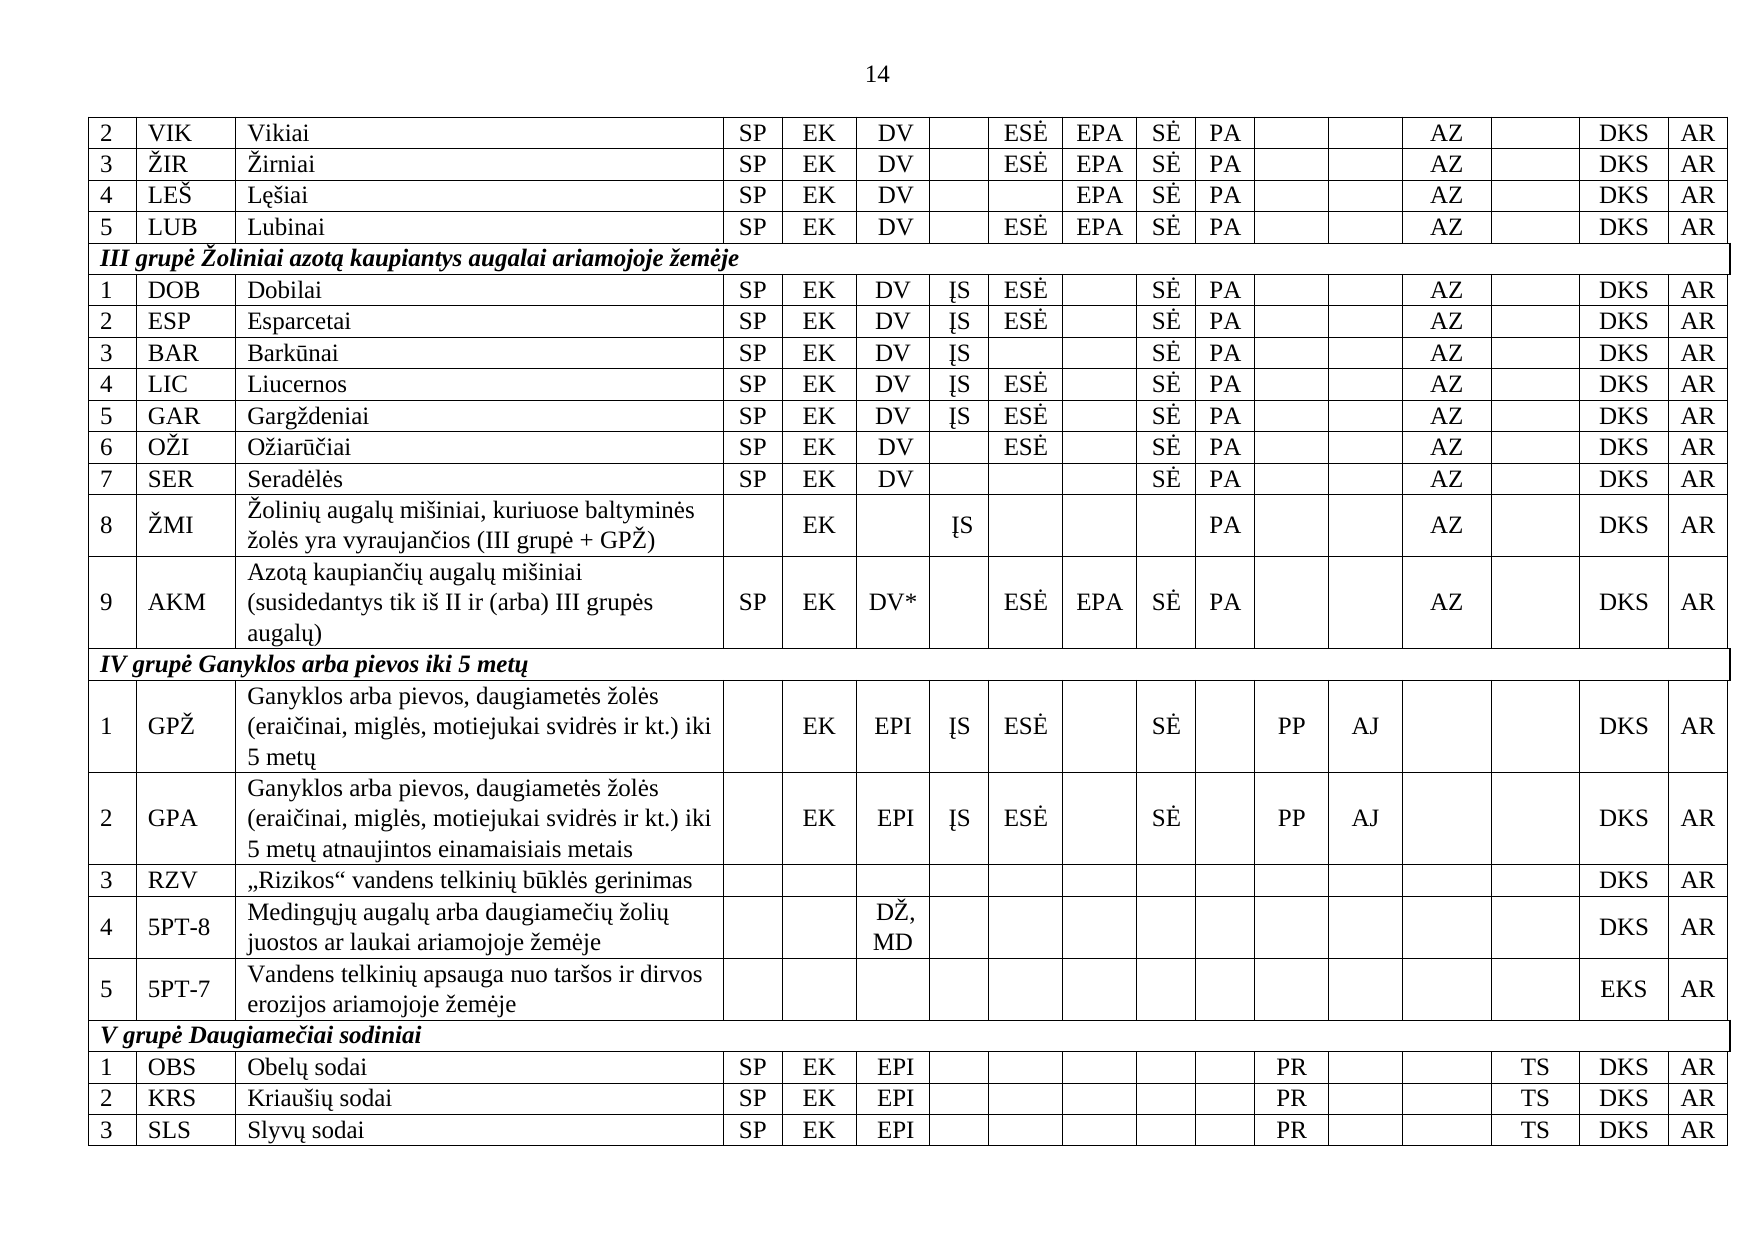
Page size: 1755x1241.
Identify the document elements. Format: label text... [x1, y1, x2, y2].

table_cell [724, 865, 782, 896]
table_cell DKS [1580, 212, 1668, 242]
table_cell EK [783, 306, 856, 337]
table_cell [1196, 897, 1254, 958]
table_cell ĮS [930, 338, 988, 368]
table_cell [1492, 338, 1579, 368]
table_cell LEŠ [137, 181, 235, 211]
table_cell [930, 149, 988, 179]
table_cell [930, 865, 988, 896]
table_cell [1329, 338, 1402, 368]
table_cell PR [1255, 1084, 1328, 1114]
table_cell [989, 897, 1062, 958]
table_cell [1255, 181, 1328, 211]
table_cell Lubinai [236, 212, 723, 242]
table_cell [930, 1084, 988, 1114]
table_cell [1492, 557, 1579, 648]
table_cell EK [783, 181, 856, 211]
table_cell GAR [137, 401, 235, 431]
table_cell [1403, 1052, 1491, 1082]
table_cell DKS [1580, 681, 1668, 772]
table_cell Slyvų sodai [236, 1115, 723, 1145]
table_cell [1492, 495, 1579, 556]
table_cell [1329, 212, 1402, 242]
table_cell DKS [1580, 149, 1668, 179]
table_cell [989, 865, 1062, 896]
table_cell PR [1255, 1115, 1328, 1145]
table_cell DKS [1580, 1115, 1668, 1145]
table_cell DV [857, 338, 929, 368]
table_cell [930, 432, 988, 463]
table_cell RZV [137, 865, 235, 896]
table_cell PA [1196, 212, 1254, 242]
table_cell [1196, 1084, 1254, 1114]
table_cell [1329, 432, 1402, 463]
table_cell [1255, 149, 1328, 179]
table_cell EK [783, 401, 856, 431]
table_cell Ožiarūčiai [236, 432, 723, 463]
table_cell DV [857, 149, 929, 179]
table_cell GPŽ [137, 681, 235, 772]
table_cell 3 [89, 865, 136, 896]
table_cell EK [783, 557, 856, 648]
table_cell AR [1669, 149, 1727, 179]
table_cell SP [724, 149, 782, 179]
table_cell AR [1669, 897, 1727, 958]
table_cell OŽI [137, 432, 235, 463]
table_cell Vandens telkinių apsauga nuo taršos ir dirvos erozijos ariamojoje žemėje [236, 959, 723, 1019]
table_cell EK [783, 1084, 856, 1114]
table_cell [1137, 1052, 1195, 1082]
table_cell ESĖ [989, 369, 1062, 400]
table_cell [1403, 773, 1491, 864]
table_cell AZ [1403, 181, 1491, 211]
table_cell [1329, 118, 1402, 148]
table_cell 5 [89, 959, 136, 1019]
table_cell DOB [137, 275, 235, 305]
table_cell PR [1255, 1052, 1328, 1082]
table_cell AR [1669, 1084, 1727, 1114]
table_cell SĖ [1137, 181, 1195, 211]
table_cell [930, 1115, 988, 1145]
table_cell [1492, 773, 1579, 864]
table_cell ĮS [930, 369, 988, 400]
table_cell EPI [857, 1115, 929, 1145]
table_cell Azotą kaupiančių augalų mišiniai (susidedantys tik iš II ir (arba) III grupės augalų) [236, 557, 723, 648]
table_cell EK [783, 118, 856, 148]
table_cell 2 [89, 118, 136, 148]
table_cell DKS [1580, 401, 1668, 431]
table_cell AR [1669, 275, 1727, 305]
table_cell [1255, 865, 1328, 896]
table_cell [1255, 557, 1328, 648]
table_cell AKM [137, 557, 235, 648]
table_cell SĖ [1137, 401, 1195, 431]
table_cell [930, 212, 988, 242]
table_cell [724, 495, 782, 556]
table_cell [783, 865, 856, 896]
table_cell [857, 865, 929, 896]
table_cell [1137, 1084, 1195, 1114]
table_cell [1329, 306, 1402, 337]
table_cell Vikiai [236, 118, 723, 148]
table_cell EPI [857, 681, 929, 772]
table_cell Liucernos [236, 369, 723, 400]
table_cell Žirniai [236, 149, 723, 179]
table_cell [989, 1052, 1062, 1082]
table_cell [1403, 959, 1491, 1019]
table_cell PA [1196, 118, 1254, 148]
table_cell EK [783, 495, 856, 556]
table_cell DKS [1580, 495, 1668, 556]
table_cell EK [783, 464, 856, 494]
table_cell [857, 495, 929, 556]
table_cell EK [783, 681, 856, 772]
table_cell [1329, 149, 1402, 179]
table_cell [1137, 959, 1195, 1019]
table_cell AR [1669, 181, 1727, 211]
table_cell DKS [1580, 464, 1668, 494]
table_cell SP [724, 212, 782, 242]
table_cell GPA [137, 773, 235, 864]
table_cell ĮS [930, 306, 988, 337]
table_cell [1403, 1084, 1491, 1114]
table_cell 9 [89, 557, 136, 648]
table_cell DKS [1580, 1084, 1668, 1114]
table_cell DV [857, 181, 929, 211]
table_cell [1329, 897, 1402, 958]
table_cell EPI [857, 1084, 929, 1114]
table_cell SP [724, 464, 782, 494]
table_cell [1063, 773, 1136, 864]
table_cell [1492, 432, 1579, 463]
table_cell EPA [1063, 118, 1136, 148]
table_cell [1492, 212, 1579, 242]
table_cell SĖ [1137, 338, 1195, 368]
table_cell 7 [89, 464, 136, 494]
table_cell [989, 959, 1062, 1019]
table_cell 5 [89, 401, 136, 431]
table_cell [930, 118, 988, 148]
table_cell Dobilai [236, 275, 723, 305]
table_cell [1063, 959, 1136, 1019]
table_cell [1492, 897, 1579, 958]
table_cell [1255, 306, 1328, 337]
table_cell ESĖ [989, 557, 1062, 648]
table_cell [1329, 369, 1402, 400]
table_cell EPA [1063, 149, 1136, 179]
table_cell OBS [137, 1052, 235, 1082]
table_cell AZ [1403, 432, 1491, 463]
table_cell BAR [137, 338, 235, 368]
table_cell ESĖ [989, 306, 1062, 337]
table_cell 1 [89, 275, 136, 305]
table_cell DV [857, 369, 929, 400]
table_cell ĮS [930, 401, 988, 431]
table_cell DV [857, 306, 929, 337]
table_cell Kriaušių sodai [236, 1084, 723, 1114]
table_cell [1329, 1084, 1402, 1114]
table_cell [724, 897, 782, 958]
table_cell [1196, 1115, 1254, 1145]
table_cell AR [1669, 118, 1727, 148]
table_cell PA [1196, 401, 1254, 431]
table_cell AR [1669, 557, 1727, 648]
table_cell SP [724, 181, 782, 211]
table_cell DKS [1580, 369, 1668, 400]
table_cell AZ [1403, 464, 1491, 494]
table_cell [724, 959, 782, 1019]
table_cell DKS [1580, 118, 1668, 148]
table_cell DV [857, 401, 929, 431]
table_cell SĖ [1137, 118, 1195, 148]
table_cell EPA [1063, 212, 1136, 242]
table_cell DKS [1580, 306, 1668, 337]
table_cell 5PT-8 [137, 897, 235, 958]
table_cell [1255, 338, 1328, 368]
table_cell DV [857, 212, 929, 242]
table_cell [724, 681, 782, 772]
table_cell SP [724, 1084, 782, 1114]
table_cell [724, 773, 782, 864]
table_cell Žolinių augalų mišiniai, kuriuose baltyminės žolės yra vyraujančios (III grupė + GPŽ) [236, 495, 723, 556]
table_cell [1329, 464, 1402, 494]
table_cell PA [1196, 338, 1254, 368]
table_cell [1063, 1084, 1136, 1114]
table_cell PA [1196, 557, 1254, 648]
table_cell [1492, 865, 1579, 896]
table_cell [989, 495, 1062, 556]
table_cell [1492, 369, 1579, 400]
table_cell DKS [1580, 1052, 1668, 1082]
table_cell [1255, 897, 1328, 958]
table_cell EK [783, 773, 856, 864]
table_cell SER [137, 464, 235, 494]
table_cell „Rizikos“ vandens telkinių būklės gerinimas [236, 865, 723, 896]
table_cell SĖ [1137, 306, 1195, 337]
table_cell [1255, 432, 1328, 463]
table_cell SP [724, 118, 782, 148]
table_cell Barkūnai [236, 338, 723, 368]
table_cell 6 [89, 432, 136, 463]
table_cell AR [1669, 401, 1727, 431]
table_cell AR [1669, 959, 1727, 1019]
table_cell AZ [1403, 212, 1491, 242]
table_cell AR [1669, 464, 1727, 494]
table_cell DV* [857, 557, 929, 648]
table_cell [1329, 1115, 1402, 1145]
table_cell [1329, 1052, 1402, 1082]
table_cell Ganyklos arba pievos, daugiametės žolės (eraičinai, miglės, motiejukai svidrės ir kt.) iki 5 metų [236, 681, 723, 772]
table_cell LUB [137, 212, 235, 242]
table_cell [1492, 181, 1579, 211]
table_cell [1196, 865, 1254, 896]
table_cell DKS [1580, 275, 1668, 305]
table_cell [1063, 432, 1136, 463]
table_cell [1255, 118, 1328, 148]
table_cell 3 [89, 149, 136, 179]
table_cell [930, 897, 988, 958]
table_cell SĖ [1137, 464, 1195, 494]
table_cell DKS [1580, 773, 1668, 864]
table_cell [989, 338, 1062, 368]
table_cell DKS [1580, 865, 1668, 896]
table_cell EK [783, 432, 856, 463]
table_cell 2 [89, 306, 136, 337]
table_cell ESĖ [989, 432, 1062, 463]
table_cell PA [1196, 369, 1254, 400]
table_cell [1492, 149, 1579, 179]
table_cell [1063, 401, 1136, 431]
table_cell PP [1255, 681, 1328, 772]
table_cell 4 [89, 897, 136, 958]
table_cell [1063, 464, 1136, 494]
table_cell SĖ [1137, 557, 1195, 648]
table_cell AR [1669, 338, 1727, 368]
table_cell AR [1669, 495, 1727, 556]
table_cell 2 [89, 773, 136, 864]
table_cell EPA [1063, 557, 1136, 648]
table_cell DKS [1580, 338, 1668, 368]
table_cell PA [1196, 432, 1254, 463]
table_cell SP [724, 369, 782, 400]
table_cell ĮS [930, 681, 988, 772]
table_cell 4 [89, 181, 136, 211]
table_cell SĖ [1137, 432, 1195, 463]
table_cell ESĖ [989, 773, 1062, 864]
table_cell [1255, 275, 1328, 305]
table_cell EK [783, 212, 856, 242]
table_cell AR [1669, 212, 1727, 242]
table_cell 3 [89, 338, 136, 368]
table_cell [1329, 401, 1402, 431]
table_cell SĖ [1137, 773, 1195, 864]
table_cell [930, 557, 988, 648]
table_cell [930, 1052, 988, 1082]
table_cell AZ [1403, 369, 1491, 400]
table_cell [1196, 959, 1254, 1019]
table_cell ESĖ [989, 149, 1062, 179]
table_cell SP [724, 338, 782, 368]
table_cell [989, 181, 1062, 211]
table_cell ESP [137, 306, 235, 337]
table_cell DKS [1580, 181, 1668, 211]
table_cell PP [1255, 773, 1328, 864]
table_cell [1063, 897, 1136, 958]
table_cell [930, 181, 988, 211]
table_cell Seradėlės [236, 464, 723, 494]
table_cell AZ [1403, 306, 1491, 337]
table_cell [1063, 275, 1136, 305]
table_cell DKS [1580, 432, 1668, 463]
table_cell [1063, 338, 1136, 368]
table_cell EKS [1580, 959, 1668, 1019]
table_cell 3 [89, 1115, 136, 1145]
table_cell [1137, 495, 1195, 556]
table_cell AR [1669, 773, 1727, 864]
table_cell Obelų sodai [236, 1052, 723, 1082]
table_cell EK [783, 338, 856, 368]
table_cell SĖ [1137, 369, 1195, 400]
table_cell AZ [1403, 275, 1491, 305]
table_cell [1403, 897, 1491, 958]
table_cell [1196, 1052, 1254, 1082]
table_cell KRS [137, 1084, 235, 1114]
table_cell SLS [137, 1115, 235, 1145]
table_cell AZ [1403, 338, 1491, 368]
table_cell TS [1492, 1052, 1579, 1082]
table_cell SĖ [1137, 149, 1195, 179]
table_cell 5 [89, 212, 136, 242]
table_cell [989, 1115, 1062, 1145]
table_cell [1137, 1115, 1195, 1145]
table_cell ESĖ [989, 401, 1062, 431]
table_cell SP [724, 557, 782, 648]
table_cell DV [857, 275, 929, 305]
table_cell 5PT-7 [137, 959, 235, 1019]
table_cell AJ [1329, 681, 1402, 772]
table_cell [1329, 959, 1402, 1019]
table_cell [1063, 369, 1136, 400]
table_cell [1329, 557, 1402, 648]
table_cell ĮS [930, 773, 988, 864]
table_cell [1403, 681, 1491, 772]
table_cell VIK [137, 118, 235, 148]
table_cell PA [1196, 495, 1254, 556]
table_cell AR [1669, 1052, 1727, 1082]
table_cell Esparcetai [236, 306, 723, 337]
table_cell EK [783, 149, 856, 179]
table_cell EK [783, 1052, 856, 1082]
table_cell AJ [1329, 773, 1402, 864]
table_cell [1329, 181, 1402, 211]
table_cell AR [1669, 306, 1727, 337]
table_cell EPI [857, 773, 929, 864]
table_cell DV [857, 118, 929, 148]
table_cell ESĖ [989, 275, 1062, 305]
table_cell [1492, 401, 1579, 431]
table_cell [1403, 865, 1491, 896]
table_cell AZ [1403, 149, 1491, 179]
table_cell 4 [89, 369, 136, 400]
table_cell 2 [89, 1084, 136, 1114]
table_cell DKS [1580, 557, 1668, 648]
table_cell [1063, 495, 1136, 556]
table_cell [1063, 681, 1136, 772]
table_cell TS [1492, 1115, 1579, 1145]
table_cell [989, 1084, 1062, 1114]
table_cell AZ [1403, 118, 1491, 148]
table_cell [1063, 1115, 1136, 1145]
table_cell ESĖ [989, 118, 1062, 148]
table_cell 8 [89, 495, 136, 556]
table_cell [1329, 275, 1402, 305]
table_cell [1255, 369, 1328, 400]
table_cell [1063, 1052, 1136, 1082]
table_cell DV [857, 464, 929, 494]
table_cell AR [1669, 681, 1727, 772]
table_cell Lęšiai [236, 181, 723, 211]
table_cell [1403, 1115, 1491, 1145]
table_cell [930, 464, 988, 494]
table_cell ŽMI [137, 495, 235, 556]
table_cell ESĖ [989, 212, 1062, 242]
table_cell AR [1669, 865, 1727, 896]
table_cell LIC [137, 369, 235, 400]
table_cell DŽ,MD [857, 897, 929, 958]
table_cell SP [724, 275, 782, 305]
table_cell III grupė Žoliniai azotą kaupiantys augalai ariamojoje žemėje [89, 244, 1729, 274]
table_cell SP [724, 1052, 782, 1082]
table_cell [1492, 306, 1579, 337]
table_cell SP [724, 306, 782, 337]
table_cell [1492, 959, 1579, 1019]
table_cell SP [724, 1115, 782, 1145]
table_cell AZ [1403, 495, 1491, 556]
table_cell AR [1669, 369, 1727, 400]
table_cell PA [1196, 275, 1254, 305]
table_cell TS [1492, 1084, 1579, 1114]
table_cell [1492, 275, 1579, 305]
table_cell IV grupė Ganyklos arba pievos iki 5 metų [89, 649, 1729, 680]
table_cell ESĖ [989, 681, 1062, 772]
table_cell [1063, 306, 1136, 337]
table_cell [1196, 681, 1254, 772]
table_cell [857, 959, 929, 1019]
table_cell ĮS [930, 495, 988, 556]
table_cell EK [783, 1115, 856, 1145]
table_cell Medingųjų augalų arba daugiamečių žolių juostos ar laukai ariamojoje žemėje [236, 897, 723, 958]
table_cell [1255, 464, 1328, 494]
table_cell [1196, 773, 1254, 864]
table_cell Gargždeniai [236, 401, 723, 431]
table_cell EPA [1063, 181, 1136, 211]
table_cell [1492, 118, 1579, 148]
table_cell [1063, 865, 1136, 896]
table_cell AZ [1403, 401, 1491, 431]
table_cell 1 [89, 681, 136, 772]
table_cell PA [1196, 306, 1254, 337]
table_cell SĖ [1137, 212, 1195, 242]
table_cell [1329, 495, 1402, 556]
table_cell [783, 959, 856, 1019]
table_cell [1255, 959, 1328, 1019]
table_cell [783, 897, 856, 958]
table_cell PA [1196, 464, 1254, 494]
table_cell SĖ [1137, 275, 1195, 305]
table_cell Ganyklos arba pievos, daugiametės žolės (eraičinai, miglės, motiejukai svidrės ir kt.) iki 5 metų atnaujintos einamaisiais metais [236, 773, 723, 864]
table_cell DKS [1580, 897, 1668, 958]
table_cell [1137, 897, 1195, 958]
table_cell SP [724, 401, 782, 431]
table_cell SĖ [1137, 681, 1195, 772]
table_cell AR [1669, 432, 1727, 463]
table_cell EK [783, 369, 856, 400]
table_cell V grupė Daugiamečiai sodiniai [89, 1021, 1729, 1051]
table_cell [930, 959, 988, 1019]
table_cell AZ [1403, 557, 1491, 648]
table_cell DV [857, 432, 929, 463]
table_cell SP [724, 432, 782, 463]
table_cell [1255, 212, 1328, 242]
table_cell EPI [857, 1052, 929, 1082]
table_cell [989, 464, 1062, 494]
table_cell [1255, 401, 1328, 431]
table_cell [1492, 681, 1579, 772]
table_cell [1137, 865, 1195, 896]
table_cell AR [1669, 1115, 1727, 1145]
table_cell EK [783, 275, 856, 305]
table_cell ŽIR [137, 149, 235, 179]
table_cell PA [1196, 149, 1254, 179]
table_cell [1255, 495, 1328, 556]
table_cell PA [1196, 181, 1254, 211]
table_cell 1 [89, 1052, 136, 1082]
table_cell [1329, 865, 1402, 896]
table_cell ĮS [930, 275, 988, 305]
table_cell [1492, 464, 1579, 494]
